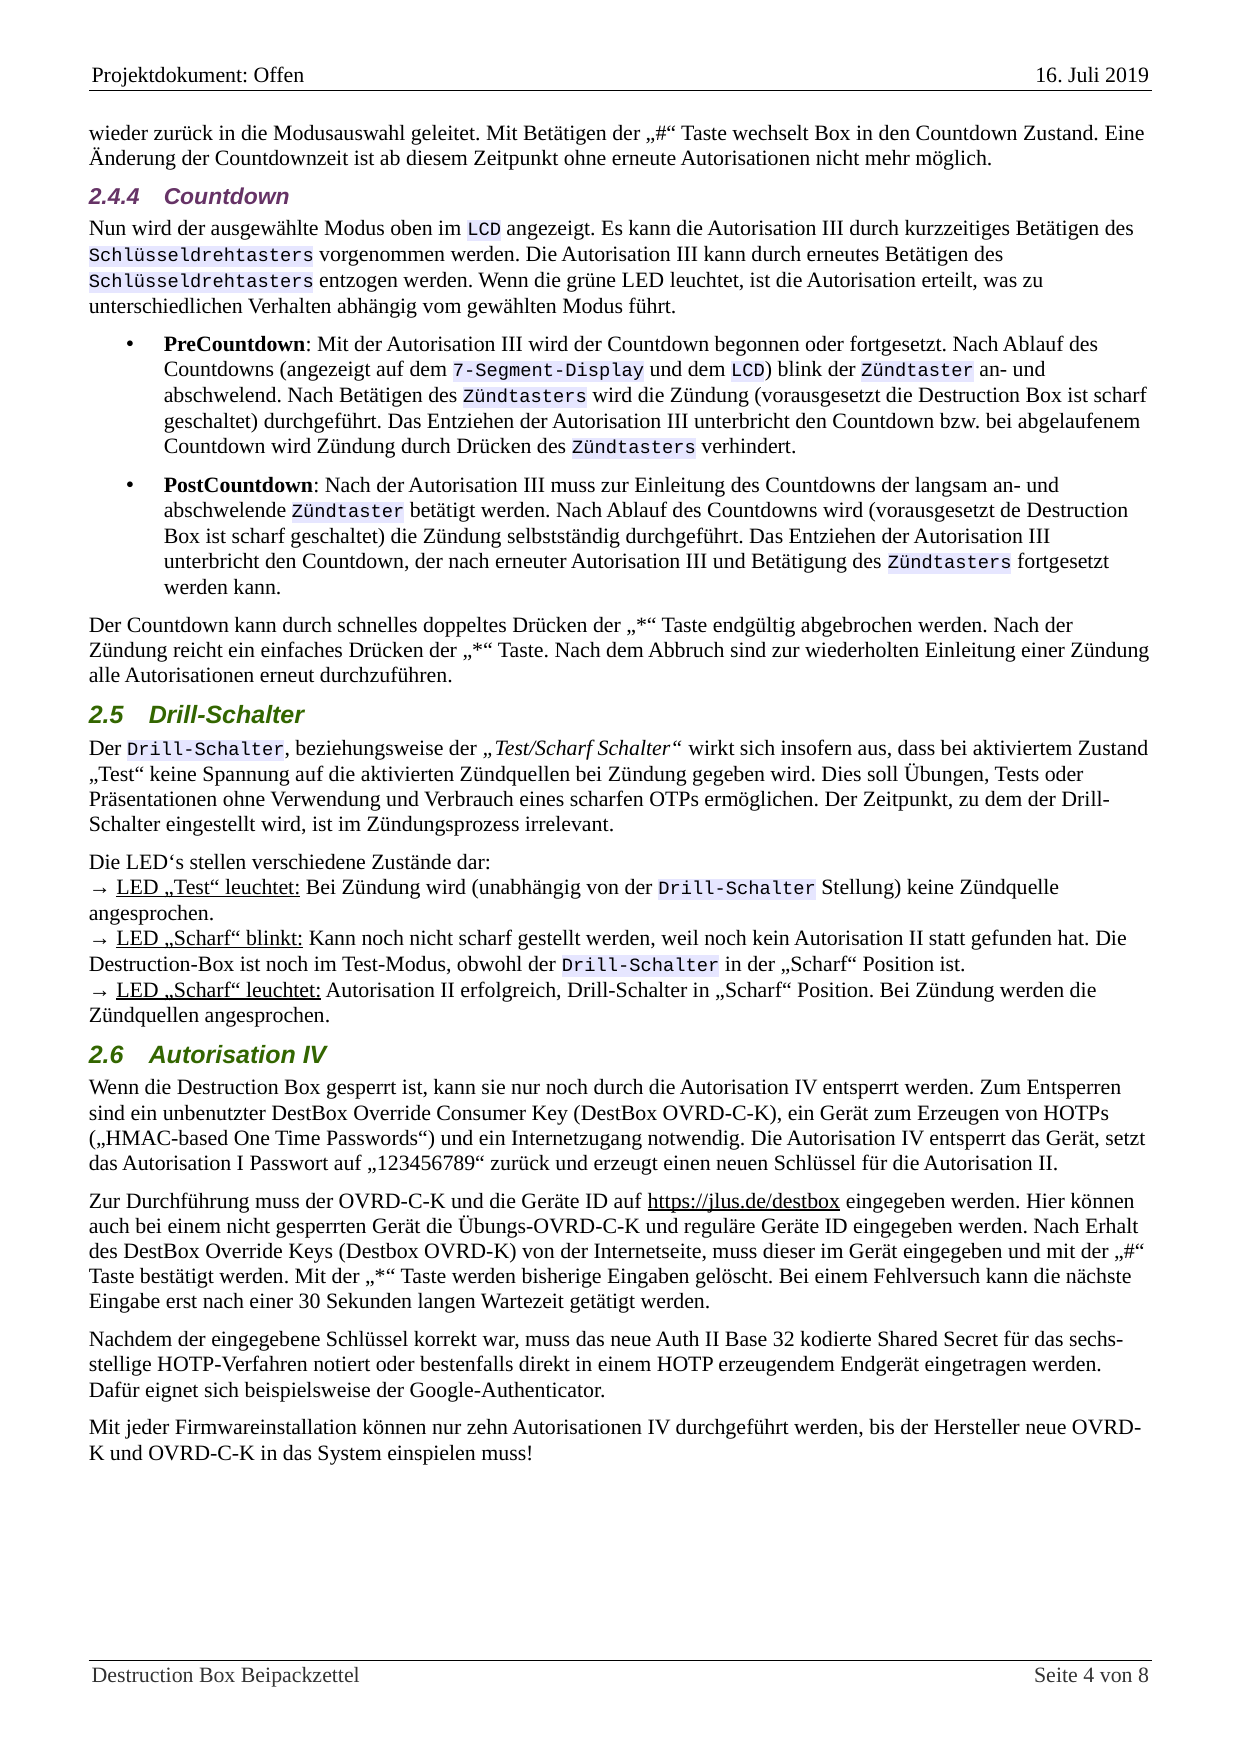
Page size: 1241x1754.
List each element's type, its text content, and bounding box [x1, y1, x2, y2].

list PreCountdown: Mit der Autorisation III wird der Countdown begonnen oder fortgesetzt. Nach Ablauf des Countdowns (angezeigt auf dem 7-Segment-Display und dem LCD) blink der Zündtaster an- und abschwelend. Nach Betätigen des Zündtasters wird die Zündung (vorausgesetzt die Destruction Box ist scharf geschaltet) durchgeführt. Das Entziehen der Autorisation III unterbricht den Countdown bzw. bei abgelaufenem Countdown wird Zündung durch Drücken des Zündtasters verhindert. [126, 331, 1152, 459]
subtitle Autorisation IV [88, 1039, 1152, 1068]
text Zur Durchführung muss der OVRD-C-K und die Geräte ID auf https://jlus.de/destbox eingegeben werden. Hier können auch bei einem nicht gesperrten Gerät die Übungs-OVRD-C-K und reguläre Geräte ID eingegeben werden. Nach Erhalt des DestBox Override Keys (Destbox OVRD-K) von der Internetseite, muss dieser im Gerät eingegeben und mit der „#“ Taste bestätigt werden. Mit der „*“ Taste werden bisherige Eingaben gelöscht. Bei einem Fehlversuch kann die nächste Eingabe erst nach einer 30 Sekunden langen Wartezeit getätigt werden. [88, 1188, 1152, 1314]
text Nachdem der eingegebene Schlüssel korrekt war, muss das neue Auth II Base 32 kodierte Shared Secret für das sechs-stellige HOTP-Verfahren notiert oder bestenfalls direkt in einem HOTP erzeugendem Endgerät eingetragen werden. Dafür eignet sich beispielsweise der Google-Authenticator. [88, 1326, 1152, 1402]
text Die LED‘s stellen verschiedene Zustände dar: → LED „Test“ leuchtet: Bei Zündung wird (unabhängig von der Drill-Schalter Stellung) keine Zündquelle angesprochen. → LED „Scharf“ blinkt: Kann noch nicht scharf gestellt werden, weil noch kein Autorisation II statt gefunden hat. Die Destruction-Box ist noch im Test-Modus, obwohl der Drill-Schalter in der „Scharf“ Position ist. → LED „Scharf“ leuchtet: Autorisation II erfolgreich, Drill-Schalter in „Scharf“ Position. Bei Zündung werden die Zündquellen angesprochen. [88, 849, 1152, 1027]
text Mit jeder Firmwareinstallation können nur zehn Autorisationen IV durchgeführt werden, bis der Hersteller neue OVRD-K und OVRD-C-K in das System einspielen muss! [88, 1414, 1152, 1465]
text Wenn die Destruction Box gesperrt ist, kann sie nur noch durch die Autorisation IV entsperrt werden. Zum Entsperren sind ein unbenutzter DestBox Override Consumer Key (DestBox OVRD-C-K), ein Gerät zum Erzeugen von HOTPs („HMAC-based One Time Passwords“) und ein Internetzugang notwendig. Die Autorisation IV entsperrt das Gerät, setzt das Autorisation I Passwort auf „123456789“ zurück und erzeugt einen neuen Schlüssel für die Autorisation II. [88, 1074, 1152, 1175]
text wieder zurück in die Modusauswahl geleitet. Mit Betätigen der „#“ Taste wechselt Box in den Countdown Zustand. Eine Änderung der Countdownzeit ist ab diesem Zeitpunkt ohne erneute Autorisationen nicht mehr möglich. [88, 120, 1152, 170]
text Der Drill-Schalter, beziehungsweise der „Test/Scharf Schalter“ wirkt sich insofern aus, dass bei aktiviertem Zustand „Test“ keine Spannung auf die aktivierten Zündquellen bei Zündung gegeben wird. Dies soll Übungen, Tests oder Präsentationen ohne Verwendung und Verbrauch eines scharfen OTPs ermöglichen. Der Zeitpunkt, zu dem der Drill-Schalter eingestellt wird, ist im Zündungsprozess irrelevant. [88, 735, 1152, 836]
text Der Countdown kann durch schnelles doppeltes Drücken der „*“ Taste endgültig abgebrochen werden. Nach der Zündung reicht ein einfaches Drücken der „*“ Taste. Nach dem Abbruch sind zur wiederholten Einleitung einer Zündung alle Autorisationen erneut durchzuführen. [88, 612, 1152, 688]
subtitle Countdown [88, 183, 1152, 209]
subtitle Drill-Schalter [88, 700, 1152, 729]
list PostCountdown: Nach der Autorisation III muss zur Einleitung des Countdowns der langsam an- und abschwelende Zündtaster betätigt werden. Nach Ablauf des Countdowns wird (vorausgesetzt de Destruction Box ist scharf geschaltet) die Zündung selbstständig durchgeführt. Das Entziehen der Autorisation III unterbricht den Countdown, der nach erneuter Autorisation III und Betätigung des Zündtasters fortgesetzt werden kann. [126, 472, 1152, 599]
text Nun wird der ausgewählte Modus oben im LCD angezeigt. Es kann die Autorisation III durch kurzzeitiges Betätigen des Schlüsseldrehtasters vorgenommen werden. Die Autorisation III kann durch erneutes Betätigen des Schlüsseldrehtasters entzogen werden. Wenn die grüne LED leuchtet, ist die Autorisation erteilt, was zu unterschiedlichen Verhalten abhängig vom gewählten Modus führt. [88, 215, 1152, 318]
